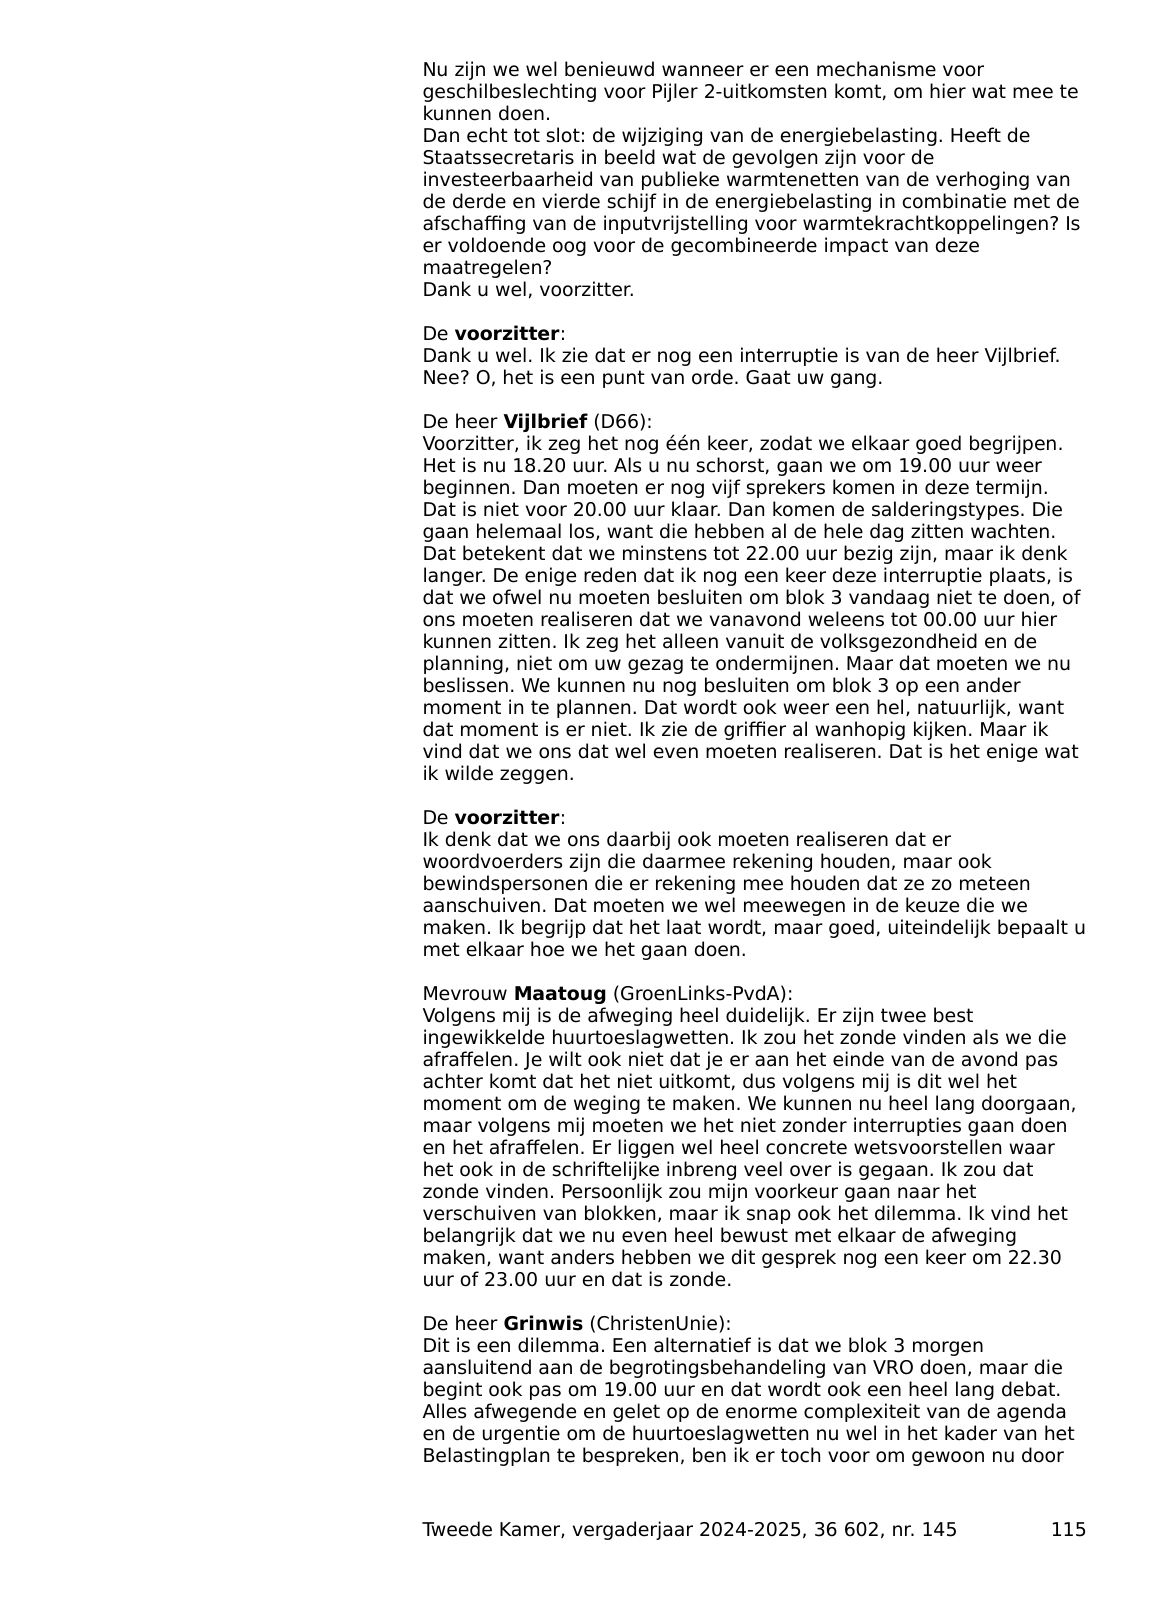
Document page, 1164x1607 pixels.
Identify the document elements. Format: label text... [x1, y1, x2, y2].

text Voorzitter, ik zeg het nog één keer, zodat we elkaar goed begrijpen. Het is nu 18.20 uur. Als u nu schorst, gaan we om 19.00 uur weer beginnen. Dan moeten er nog vijf sprekers komen in deze termijn. Dat is niet voor 20.00 uur klaar. Dan komen de salderingstypes. Die gaan helemaal los, want die hebben al de hele dag zitten wachten. Dat betekent dat we minstens tot 22.00 uur bezig zijn, maar ik denk langer. De enige reden dat ik nog een keer deze interruptie plaats, is dat we ofwel nu moeten besluiten om blok 3 vandaag niet te doen, of ons moeten realiseren dat we vanavond weleens tot 00.00 uur hier kunnen zitten. Ik zeg het alleen vanuit de volksgezondheid en de planning, niet om uw gezag te ondermijnen. Maar dat moeten we nu beslissen. We kunnen nu nog besluiten om blok 3 op een ander moment in te plannen. Dat wordt ook weer een hel, natuurlijk, want dat moment is er niet. Ik zie de griffier al wanhopig kijken. Maar ik vind dat we ons dat wel even moeten realiseren. Dat is het enige wat ik wilde zeggen. [422, 433, 1087, 785]
text Mevrouw Maatoug (GroenLinks-PvdA): [422, 983, 1087, 1005]
text De heer Vijlbrief (D66): [422, 411, 1087, 433]
text Nu zijn we wel benieuwd wanneer er een mechanisme voor geschilbeslechting voor Pijler 2-uitkomsten komt, om hier wat mee te kunnen doen. [422, 59, 1087, 125]
text De heer Grinwis (ChristenUnie): [422, 1313, 1087, 1335]
text Ik denk dat we ons daarbij ook moeten realiseren dat er woordvoerders zijn die daarmee rekening houden, maar ook bewindspersonen die er rekening mee houden dat ze zo meteen aanschuiven. Dat moeten we wel meewegen in de keuze die we maken. Ik begrijp dat het laat wordt, maar goed, uiteindelijk bepaalt u met elkaar hoe we het gaan doen. [422, 829, 1087, 961]
text Dan echt tot slot: de wijziging van de energiebelasting. Heeft de Staatssecretaris in beeld wat de gevolgen zijn voor de investeerbaarheid van publieke warmtenetten van de verhoging van de derde en vierde schijf in de energiebelasting in combinatie met de afschaffing van de inputvrijstelling voor warmtekrachtkoppelingen? Is er voldoende oog voor de gecombineerde impact van deze maatregelen? [422, 125, 1087, 279]
text De voorzitter: [422, 323, 1087, 345]
text De voorzitter: [422, 807, 1087, 829]
text Dank u wel. Ik zie dat er nog een interruptie is van de heer Vijlbrief. Nee? O, het is een punt van orde. Gaat uw gang. [422, 345, 1087, 389]
text Dank u wel, voorzitter. [422, 279, 1087, 301]
text Volgens mij is de afweging heel duidelijk. Er zijn twee best ingewikkelde huurtoeslagwetten. Ik zou het zonde vinden als we die afraffelen. Je wilt ook niet dat je er aan het einde van de avond pas achter komt dat het niet uitkomt, dus volgens mij is dit wel het moment om de weging te maken. We kunnen nu heel lang doorgaan, maar volgens mij moeten we het niet zonder interrupties gaan doen en het afraffelen. Er liggen wel heel concrete wetsvoorstellen waar het ook in de schriftelijke inbreng veel over is gegaan. Ik zou dat zonde vinden. Persoonlijk zou mijn voorkeur gaan naar het verschuiven van blokken, maar ik snap ook het dilemma. Ik vind het belangrijk dat we nu even heel bewust met elkaar de afweging maken, want anders hebben we dit gesprek nog een keer om 22.30 uur of 23.00 uur en dat is zonde. [422, 1005, 1087, 1291]
text Dit is een dilemma. Een alternatief is dat we blok 3 morgen aansluitend aan de begrotingsbehandeling van VRO doen, maar die begint ook pas om 19.00 uur en dat wordt ook een heel lang debat. Alles afwegende en gelet op de enorme complexiteit van de agenda en de urgentie om de huurtoeslagwetten nu wel in het kader van het Belastingplan te bespreken, ben ik er toch voor om gewoon nu door [422, 1335, 1087, 1467]
